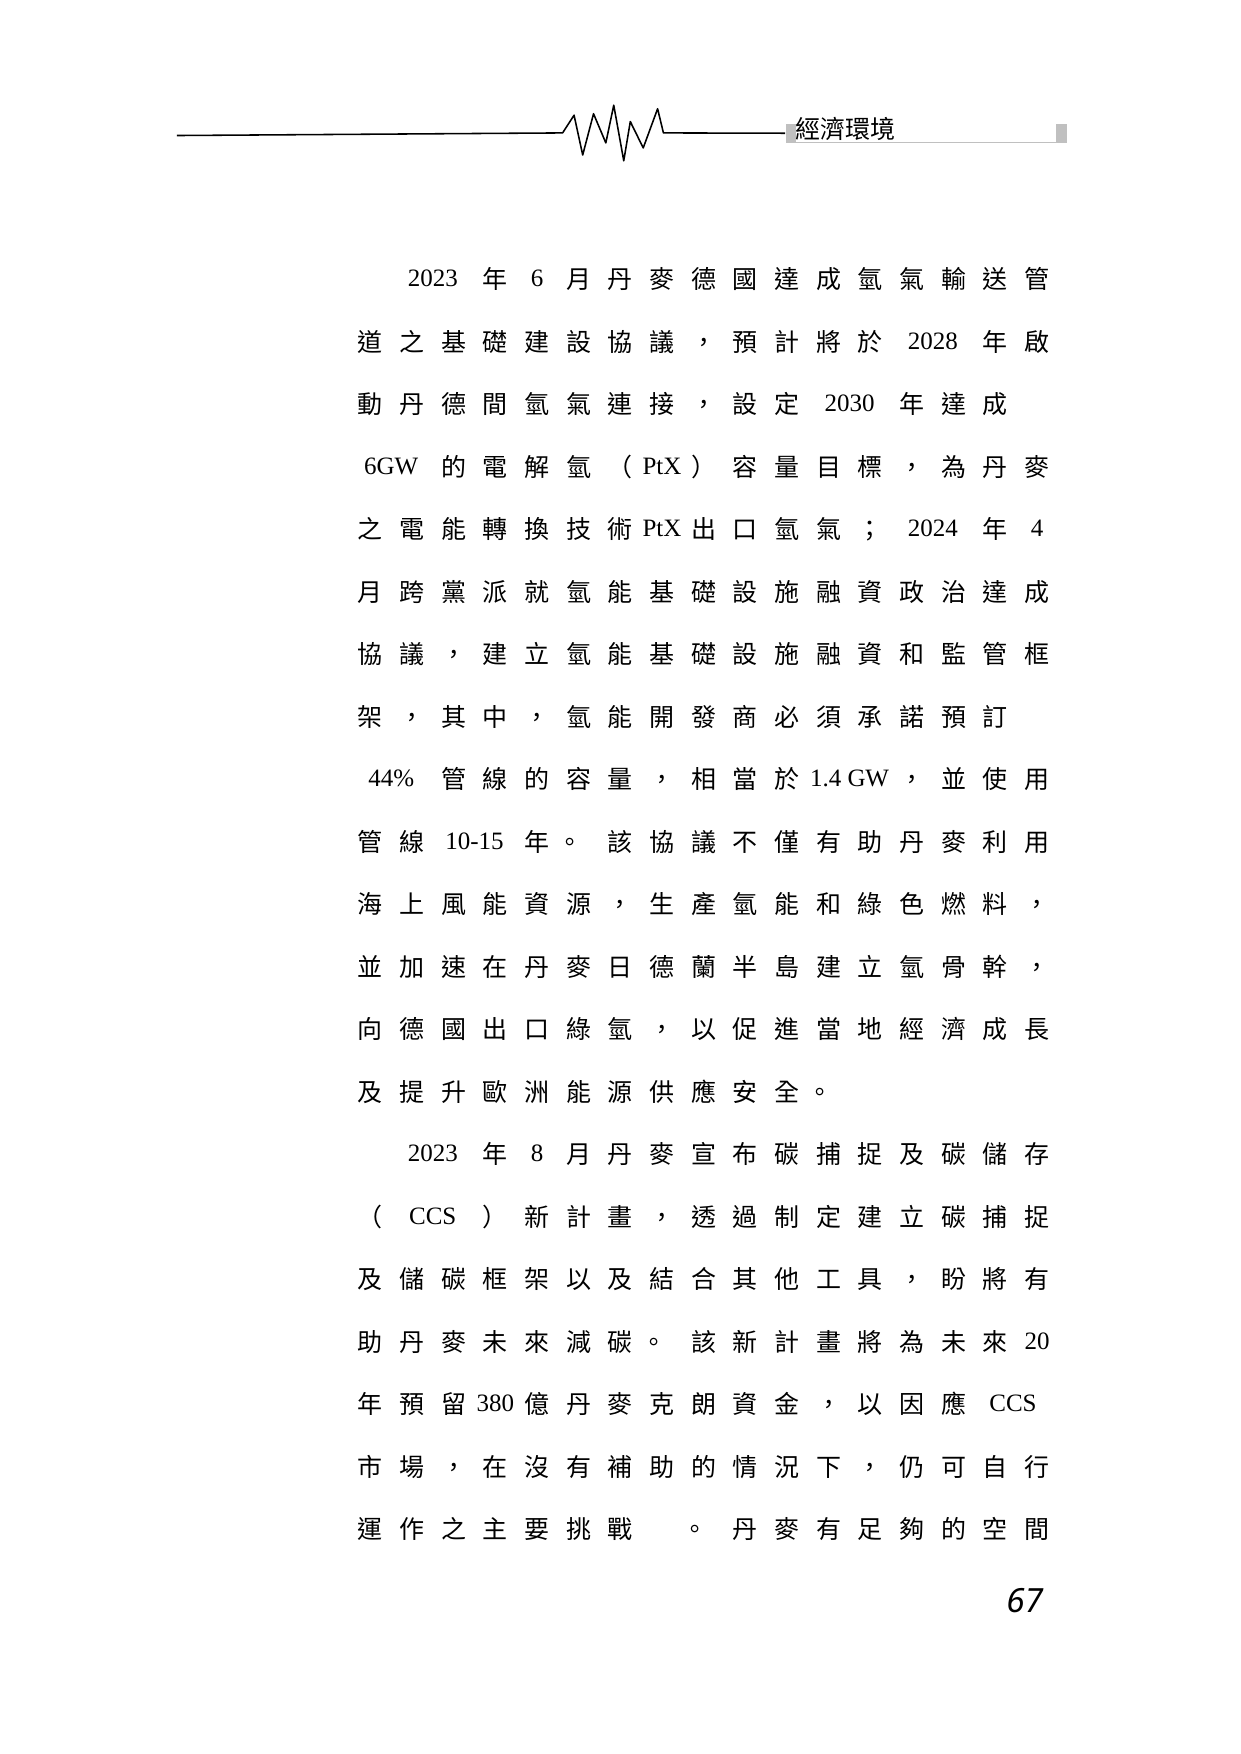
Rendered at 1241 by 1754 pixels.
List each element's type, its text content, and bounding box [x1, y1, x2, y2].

text 2023年6月丹麥德國達成氫氣輸送管道之基礎建設協議，預計將於2028年啟動丹德間氫氣連接，設定2030年達成6GW的電解氫（PtX）容量目標，為丹麥之電能轉換技術PtX出口氫氣；2024年4月跨黨派就氫能基礎設施融資政治達成協議，建立氫能基礎設施融資和監管框架，其中，氫能開發商必須承諾預訂44%管線的容量，相當於1.4 GW，並使用管線10-15年。該協議不僅有助丹麥利用海上風能資源，生產氫能和綠色燃料，並加速在丹麥日德蘭半島建立氫骨幹，向德國出口綠氫，以促進當地經濟成長及提升歐洲能源供應安全。 [330, 236, 1058, 1111]
text 2023年8月丹麥宣布碳捕捉及碳儲存（CCS）新計畫，透過制定建立碳捕捉及儲碳框架以及結合其他工具，盼將有助丹麥未來減碳。該新計畫將為未來20年預留380億丹麥克朗資金，以因應CCS 市場，在沒有補助的情況下，仍可自行運作之主要挑戰 。丹麥有足夠的空間 [330, 1111, 1058, 1549]
